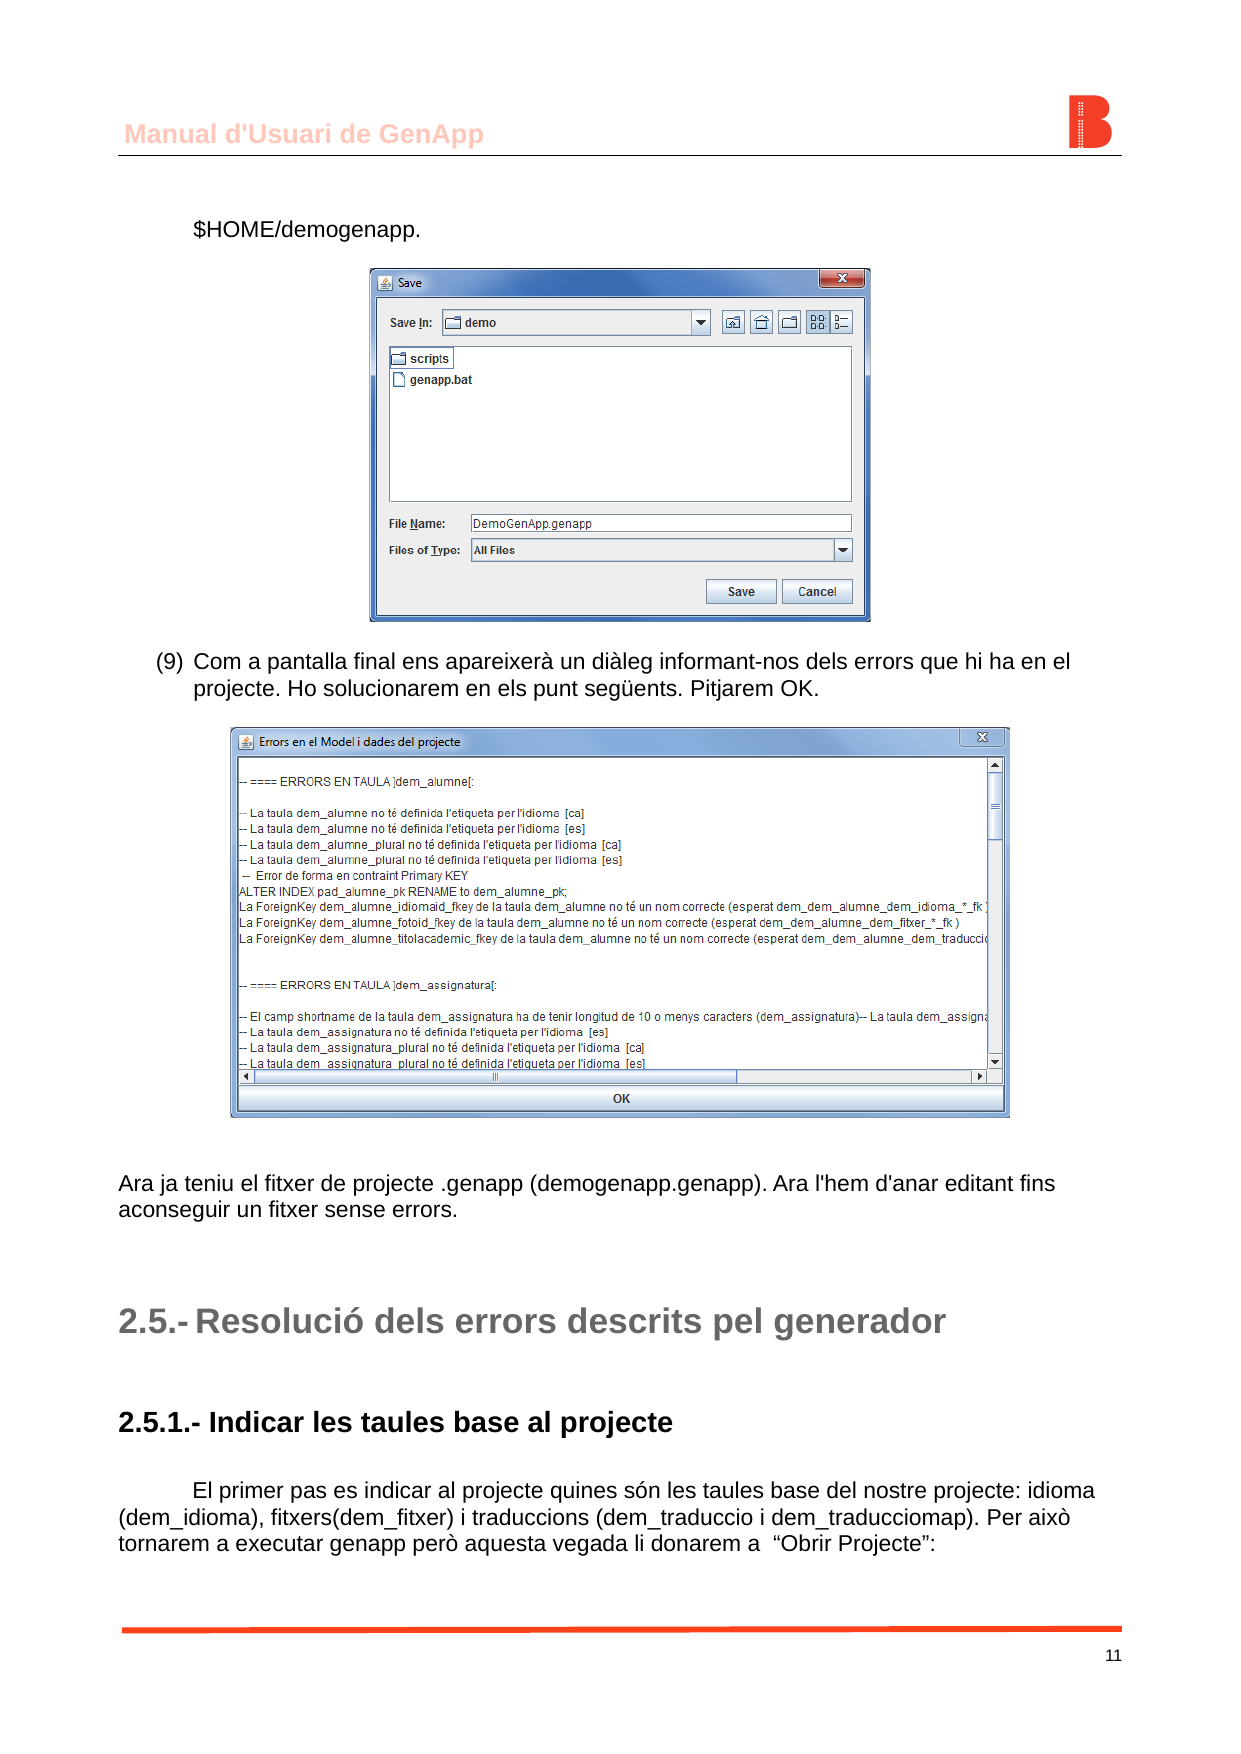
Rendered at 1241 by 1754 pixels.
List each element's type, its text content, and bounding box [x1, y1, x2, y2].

text Ara ja teniu el fitxer de projecte .genapp (demogenapp.genapp). Ara l'hem d'anar editant fins aconseguir un fitxer sense errors. [118, 1170, 1122, 1223]
subtitle Indicar les taules base al projecte [118, 1405, 1122, 1438]
picture [1063, 94, 1117, 150]
list $HOME/demogenapp. [156, 216, 1122, 242]
list Com a pantalla final ens apareixerà un diàleg informant-nos dels errors que hi ha en el projecte. Ho solucionarem en els punt següents. Pitjarem OK. [156, 648, 1122, 701]
subtitle Resolució dels errors descrits pel generador [118, 1300, 1122, 1341]
text El primer pas es indicar al projecte quines són les taules base del nostre projecte: idioma (dem_idioma), fitxers(dem_fitxer) i traduccions (dem_traduccio i dem_traducciomap). Per això tornarem a executar genapp però aquesta vegada li donarem a “Obrir Projecte”: [118, 1477, 1122, 1556]
picture [230, 727, 1010, 1118]
picture [369, 268, 871, 622]
